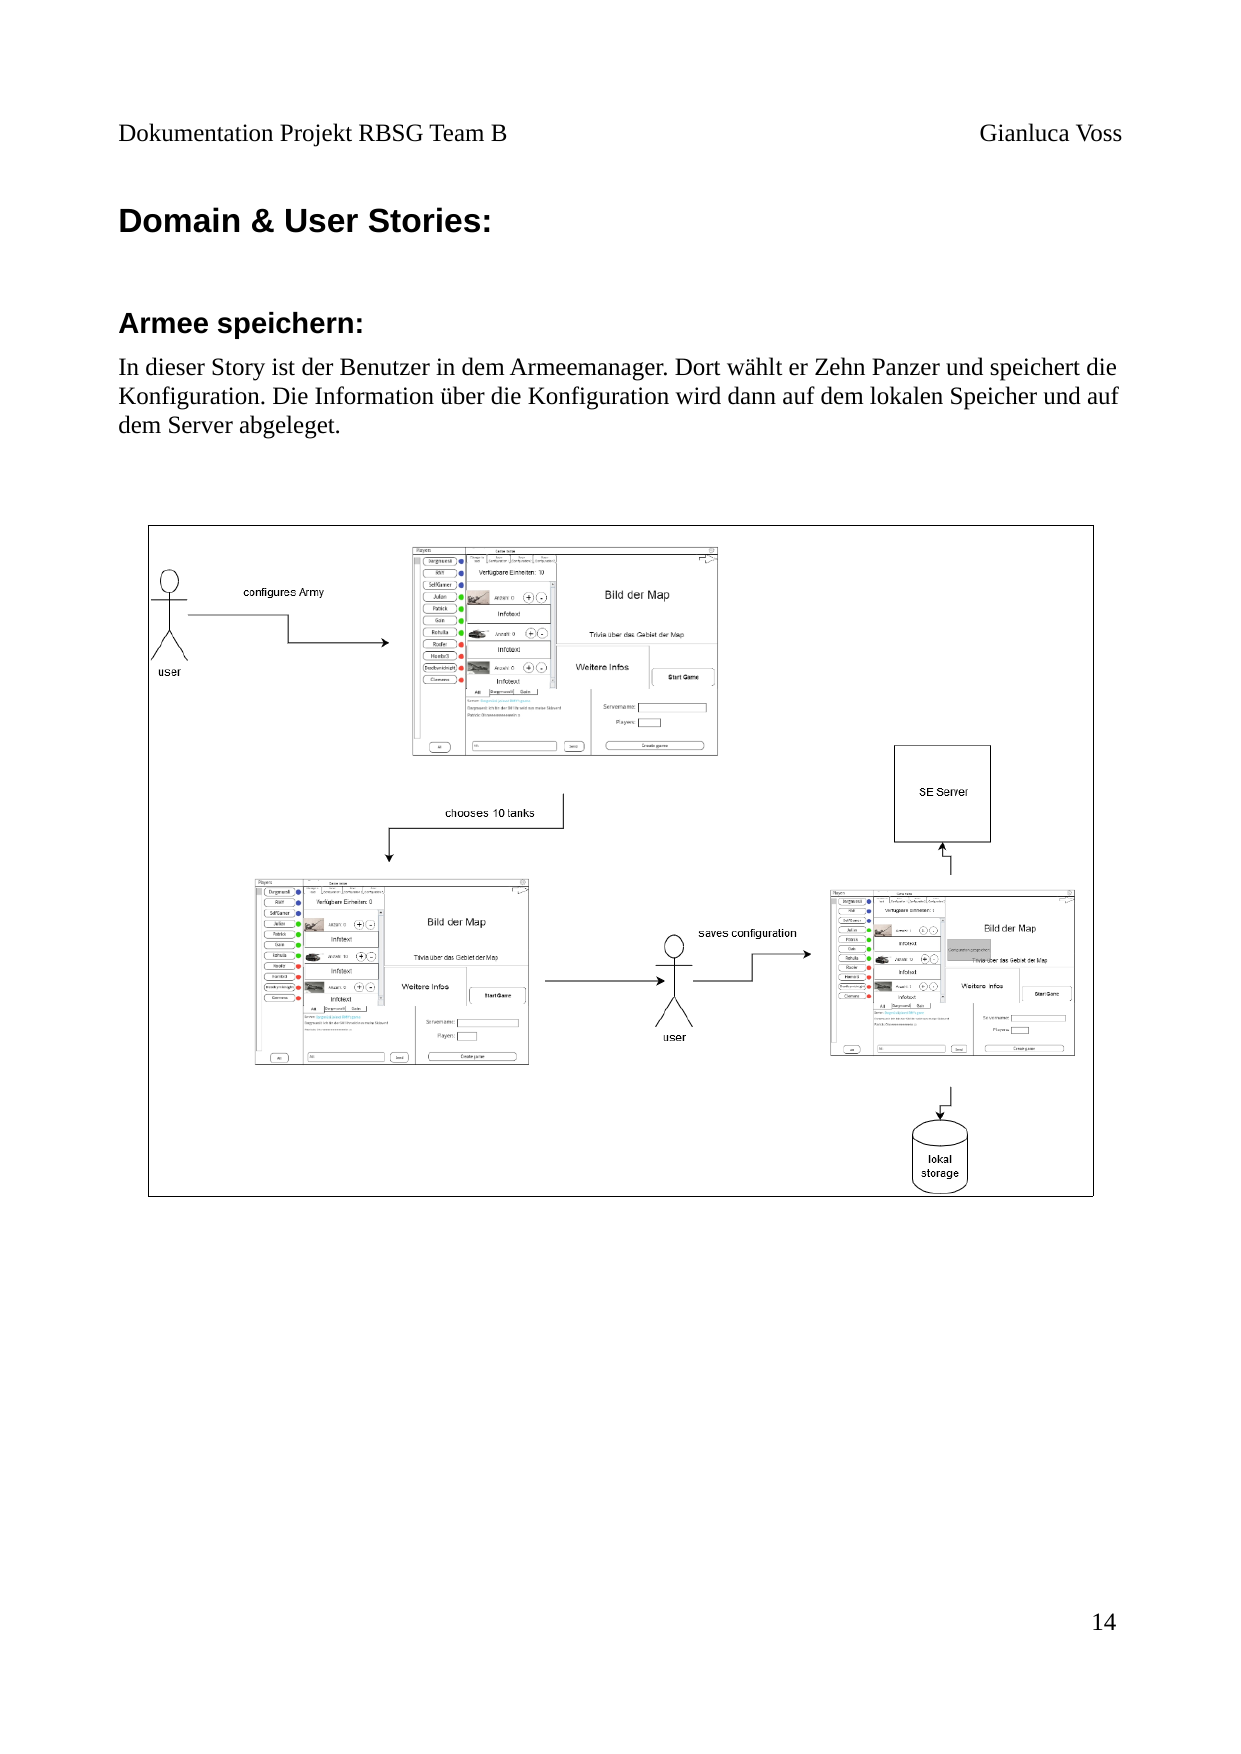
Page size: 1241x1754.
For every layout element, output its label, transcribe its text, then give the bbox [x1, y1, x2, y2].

subtitle Armee speichern: [118, 306, 1122, 340]
picture [150, 527, 1090, 1194]
subtitle Domain & User Stories: [118, 201, 1122, 240]
text In dieser Story ist der Benutzer in dem Armeemanager. Dort wählt er Zehn Panzer und speichert die Konfiguration. Die Information über die Konfiguration wird dann auf dem lokalen Speicher und auf dem Server abgeleget. [118, 352, 1122, 438]
